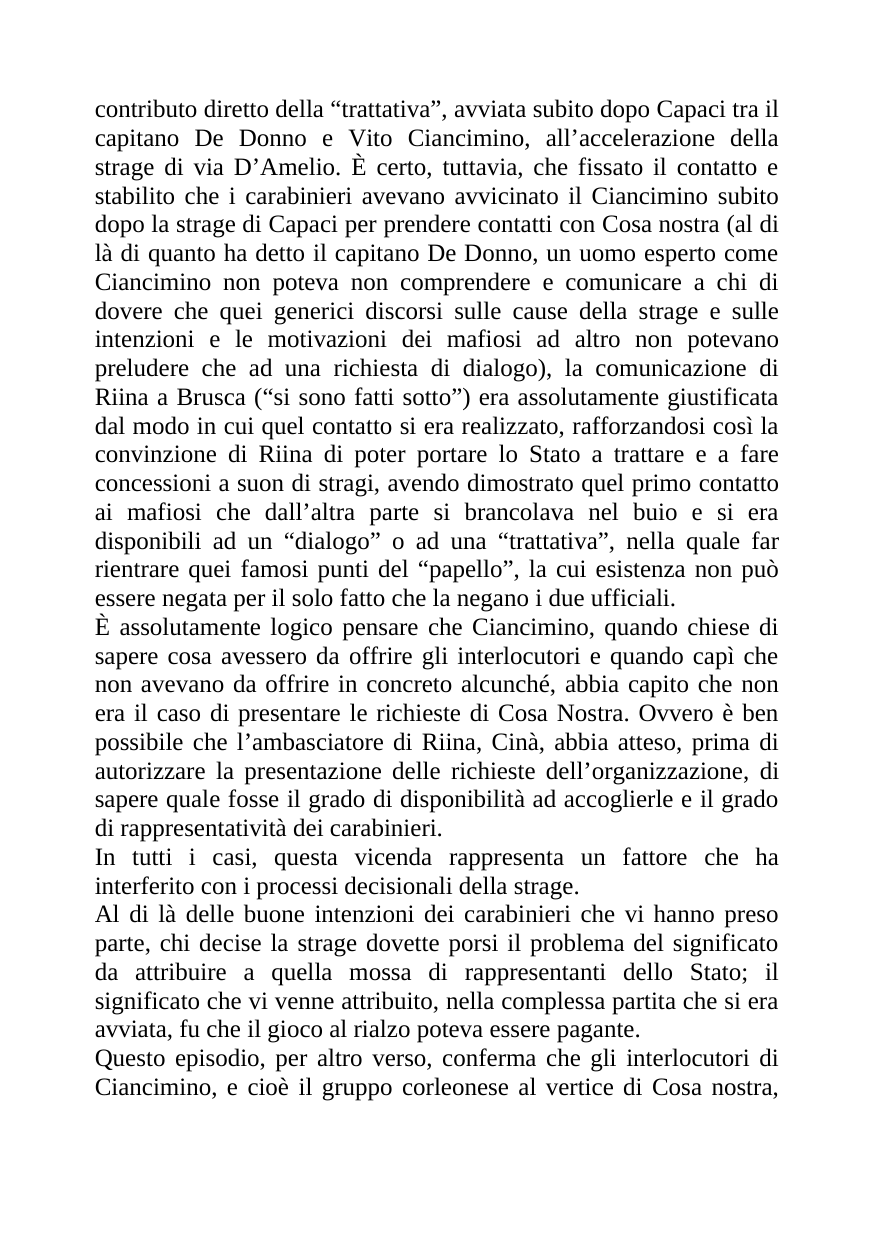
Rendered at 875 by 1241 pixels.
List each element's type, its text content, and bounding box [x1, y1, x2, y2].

text Questo episodio, per altro verso, conferma che gli interlocutori di Ciancimino, e cioè il gruppo corleonese al vertice di Cosa nostra, [94, 1043, 779, 1101]
text Al di là delle buone intenzioni dei carabinieri che vi hanno preso parte, chi decise la strage dovette porsi il problema del significato da attribuire a quella mossa di rappresentanti dello Stato; il significato che vi venne attribuito, nella complessa partita che si era avviata, fu che il gioco al rialzo poteva essere pagante. [94, 899, 779, 1043]
text In tutti i casi, questa vicenda rappresenta un fattore che ha interferito con i processi decisionali della strage. [94, 842, 779, 899]
text contributo diretto della “trattativa”, avviata subito dopo Capaci tra il capitano De Donno e Vito Ciancimino, all’accelerazione della strage di via D’Amelio. È certo, tuttavia, che fissato il contatto e stabilito che i carabinieri avevano avvicinato il Ciancimino subito dopo la strage di Capaci per prendere contatti con Cosa nostra (al di là di quanto ha detto il capitano De Donno, un uomo esperto come Ciancimino non poteva non comprendere e comunicare a chi di dovere che quei generici discorsi sulle cause della strage e sulle intenzioni e le motivazioni dei mafiosi ad altro non potevano preludere che ad una richiesta di dialogo), la comunicazione di Riina a Brusca (“si sono fatti sotto”) era assolutamente giustificata dal modo in cui quel contatto si era realizzato, rafforzandosi così la convinzione di Riina di poter portare lo Stato a trattare e a fare concessioni a suon di stragi, avendo dimostrato quel primo contatto ai mafiosi che dall’altra parte si brancolava nel buio e si era disponibili ad un “dialogo” o ad una “trattativa”, nella quale far rientrare quei famosi punti del “papello”, la cui esistenza non può essere negata per il solo fatto che la negano i due ufficiali. [94, 94, 779, 612]
text È assolutamente logico pensare che Ciancimino, quando chiese di sapere cosa avessero da offrire gli interlocutori e quando capì che non avevano da offrire in concreto alcunché, abbia capito che non era il caso di presentare le richieste di Cosa Nostra. Ovvero è ben possibile che l’ambasciatore di Riina, Cinà, abbia atteso, prima di autorizzare la presentazione delle richieste dell’organizzazione, di sapere quale fosse il grado di disponibilità ad accoglierle e il grado di rappresentatività dei carabinieri. [94, 612, 779, 842]
